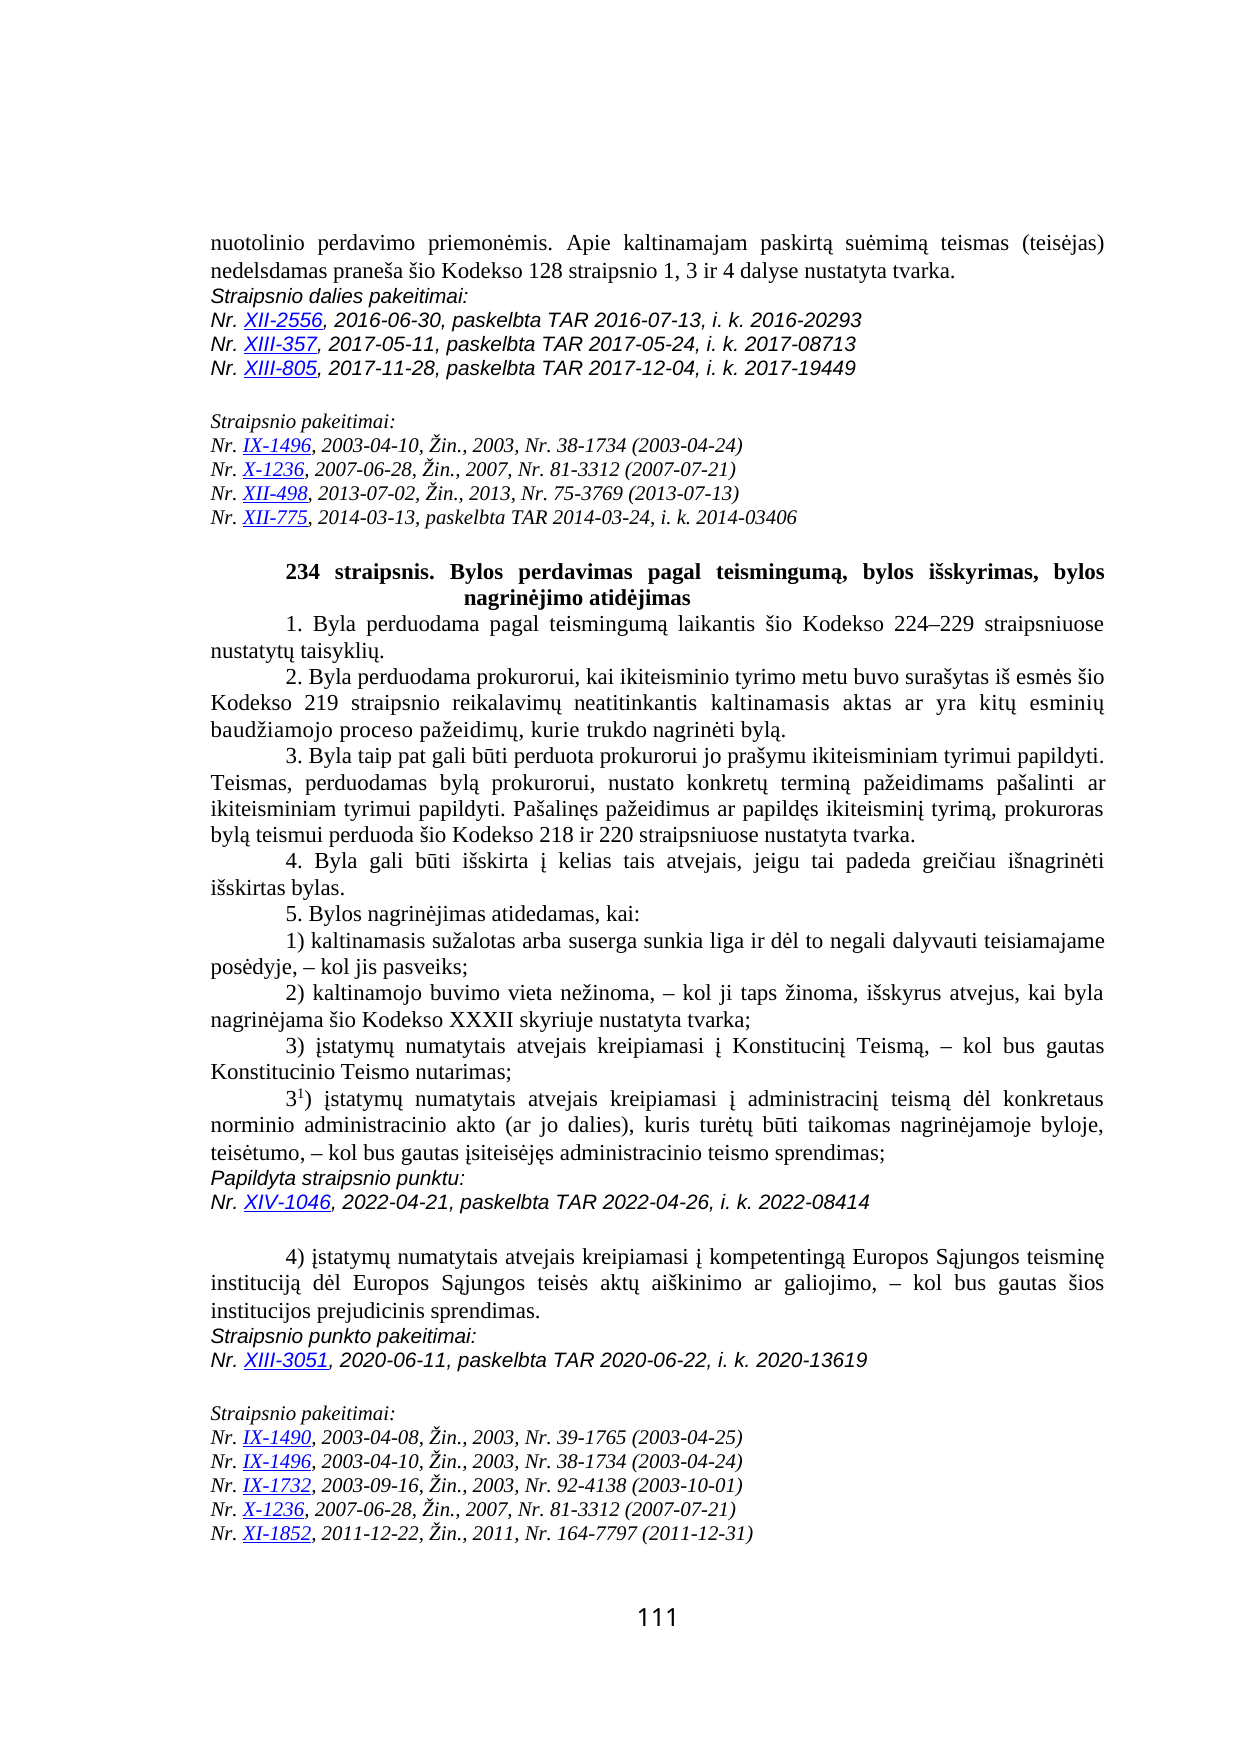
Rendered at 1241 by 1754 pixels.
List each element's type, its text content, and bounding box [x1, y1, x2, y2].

text Nr. X-1236, 2007-06-28, Žin., 2007, Nr. 81-3312 (2007-07-21) [210, 1497, 1105, 1521]
text Nr. XIII-357, 2017-05-11, paskelbta TAR 2017-05-24, i. k. 2017-08713 [210, 332, 1105, 356]
text Papildyta straipsnio punktu: [210, 1166, 1105, 1190]
text Nr. X-1236, 2007-06-28, Žin., 2007, Nr. 81-3312 (2007-07-21) [210, 457, 1105, 481]
text 4. Byla gali būti išskirta į kelias tais atvejais, jeigu tai padeda greičiau išnagrinėti išskirtas bylas. [210, 848, 1105, 900]
text Nr. XI-1852, 2011-12-22, Žin., 2011, Nr. 164-7797 (2011-12-31) [210, 1521, 1105, 1545]
text 3) įstatymų numatytais atvejais kreipiamasi į Konstitucinį Teismą, – kol bus gautas Konstitucinio Teismo nutarimas; [210, 1032, 1105, 1085]
text Nr. XII-775, 2014-03-13, paskelbta TAR 2014-03-24, i. k. 2014-03406 [210, 505, 1105, 529]
text Nr. XIV-1046, 2022-04-21, paskelbta TAR 2022-04-26, i. k. 2022-08414 [210, 1190, 1105, 1214]
text 5. Bylos nagrinėjimas atidedamas, kai: [210, 900, 1105, 927]
text Straipsnio punkto pakeitimai: [210, 1324, 1105, 1348]
text 2) kaltinamojo buvimo vieta nežinoma, – kol ji taps žinoma, išskyrus atvejus, kai byla nagrinėjama šio Kodekso XXXII skyriuje nustatyta tvarka; [210, 979, 1105, 1032]
text Nr. XII-498, 2013-07-02, Žin., 2013, Nr. 75-3769 (2013-07-13) [210, 481, 1105, 505]
text Nr. IX-1496, 2003-04-10, Žin., 2003, Nr. 38-1734 (2003-04-24) [210, 1449, 1105, 1473]
text 3. Byla taip pat gali būti perduota prokurorui jo prašymu ikiteisminiam tyrimui papildyti. Teismas, perduodamas bylą prokurorui, nustato konkretų terminą pažeidimams pašalinti ar ikiteisminiam tyrimui papildyti. Pašalinęs pažeidimus ar papildęs ikiteisminį tyrimą, prokuroras bylą teismui perduoda šio Kodekso 218 ir 220 straipsniuose nustatyta tvarka. [210, 742, 1105, 848]
text Nr. XIII-805, 2017-11-28, paskelbta TAR 2017-12-04, i. k. 2017-19449 [210, 356, 1105, 380]
text 1) kaltinamasis sužalotas arba suserga sunkia liga ir dėl to negali dalyvauti teisiamajame posėdyje, – kol jis pasveiks; [210, 927, 1105, 979]
text 2. Byla perduodama prokurorui, kai ikiteisminio tyrimo metu buvo surašytas iš esmės šio Kodekso 219 straipsnio reikalavimų neatitinkantis kaltinamasis aktas ar yra kitų esminių baudžiamojo proceso pažeidimų, kurie trukdo nagrinėti bylą. [210, 663, 1105, 742]
text Nr. IX-1490, 2003-04-08, Žin., 2003, Nr. 39-1765 (2003-04-25) [210, 1425, 1105, 1449]
text Straipsnio dalies pakeitimai: [210, 284, 1105, 308]
text 31) įstatymų numatytais atvejais kreipiamasi į administracinį teismą dėl konkretaus norminio administracinio akto (ar jo dalies), kuris turėtų būti taikomas nagrinėjamoje byloje, teisėtumo, – kol bus gautas įsiteisėjęs administracinio teismo sprendimas; [210, 1085, 1105, 1166]
text Nr. IX-1496, 2003-04-10, Žin., 2003, Nr. 38-1734 (2003-04-24) [210, 433, 1105, 457]
text 1. Byla perduodama pagal teismingumą laikantis šio Kodekso 224–229 straipsniuose nustatytų taisyklių. [210, 610, 1105, 663]
text Nr. XII-2556, 2016-06-30, paskelbta TAR 2016-07-13, i. k. 2016-20293 [210, 308, 1105, 332]
text 4) įstatymų numatytais atvejais kreipiamasi į kompetentingą Europos Sąjungos teisminę instituciją dėl Europos Sąjungos teisės aktų aiškinimo ar galiojimo, – kol bus gautas šios institucijos prejudicinis sprendimas. [210, 1243, 1105, 1324]
text nuotolinio perdavimo priemonėmis. Apie kaltinamajam paskirtą suėmimą teismas (teisėjas) nedelsdamas praneša šio Kodekso 128 straipsnio 1, 3 ir 4 dalyse nustatyta tvarka. [210, 229, 1105, 284]
text Nr. IX-1732, 2003-09-16, Žin., 2003, Nr. 92-4138 (2003-10-01) [210, 1473, 1105, 1497]
text Nr. XIII-3051, 2020-06-11, paskelbta TAR 2020-06-22, i. k. 2020-13619 [210, 1348, 1105, 1372]
text Straipsnio pakeitimai: [210, 409, 1105, 433]
text 234 straipsnis. Bylos perdavimas pagal teismingumą, bylos išskyrimas, bylos nagrinėjimo atidėjimas [285, 558, 1105, 610]
text Straipsnio pakeitimai: [210, 1401, 1105, 1425]
